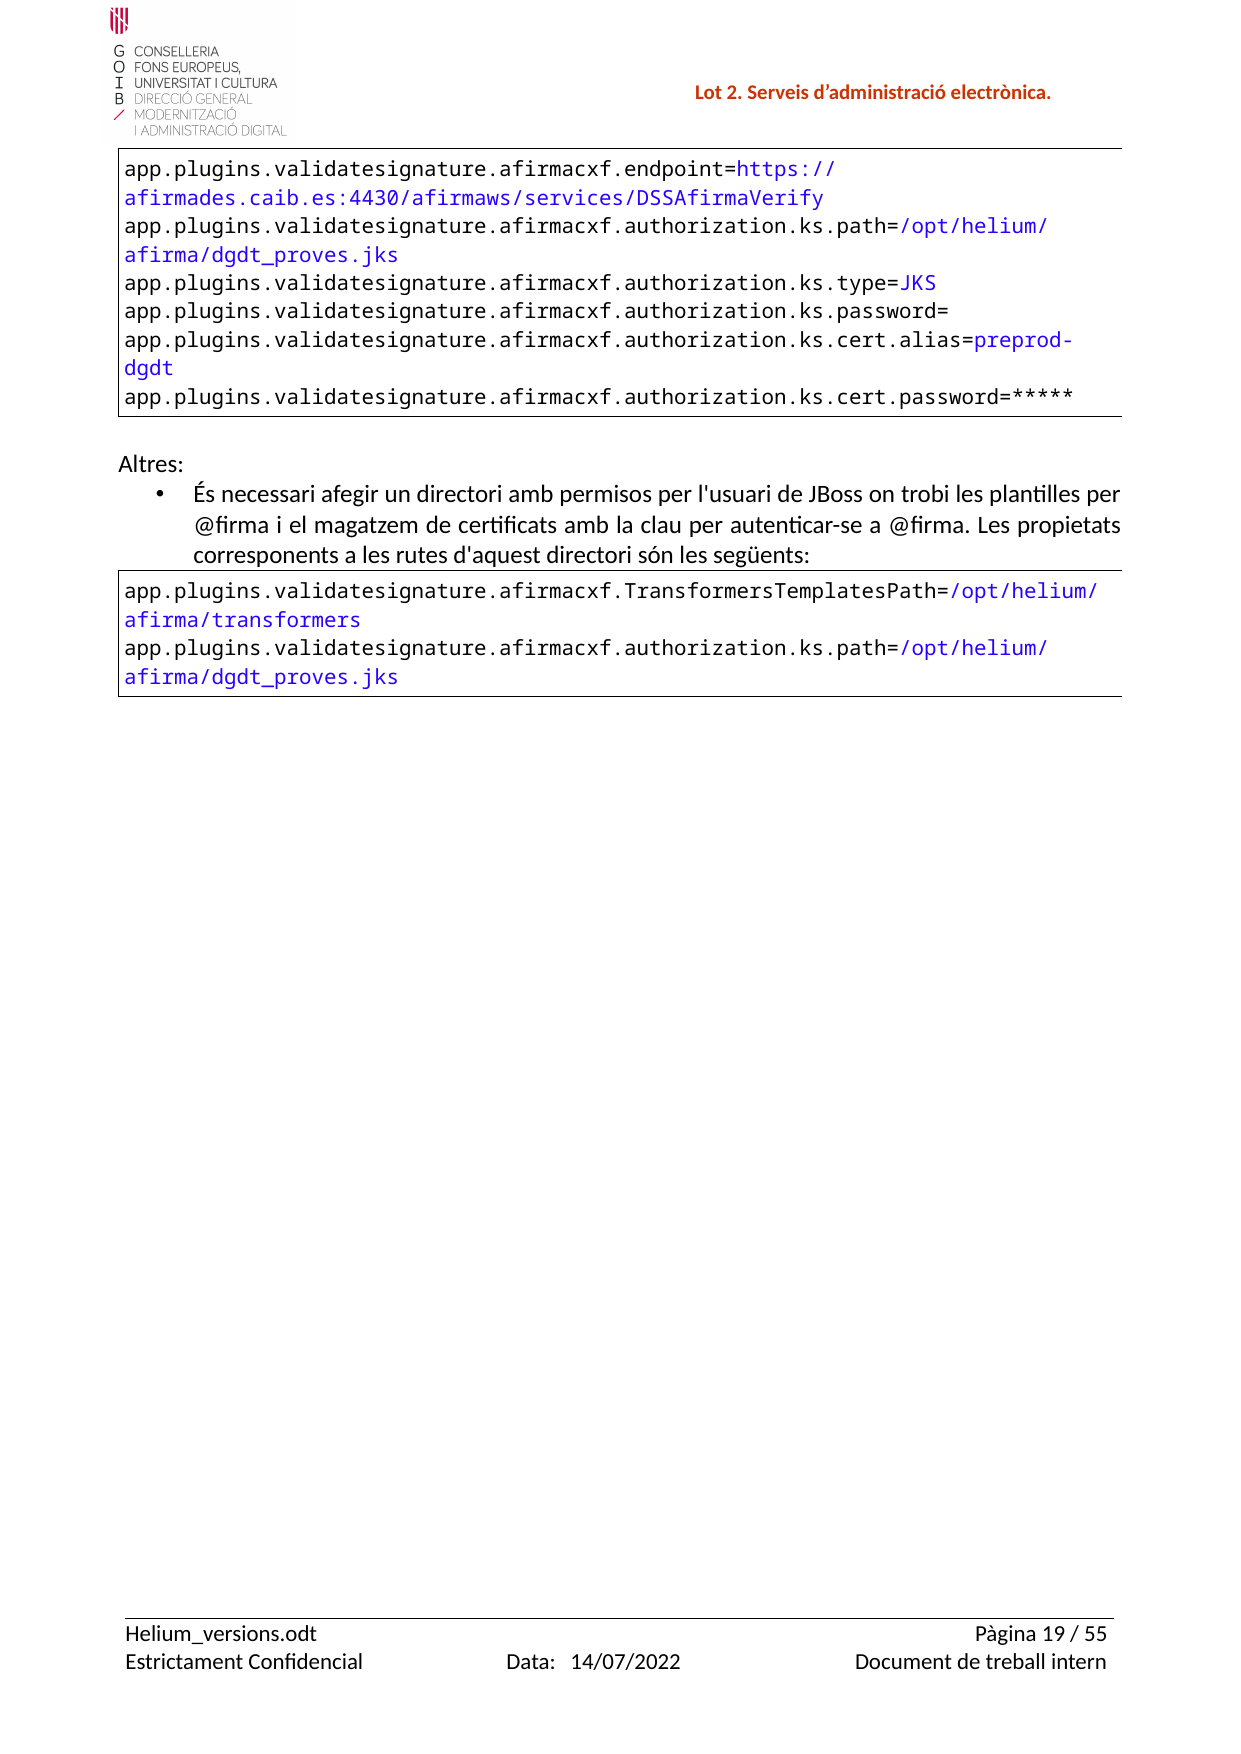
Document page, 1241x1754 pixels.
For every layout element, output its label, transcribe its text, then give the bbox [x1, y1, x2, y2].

text Altres: [118, 448, 1122, 478]
picture [100, 0, 297, 144]
table_header app.plugins.validatesignature.afirmacxf.endpoint=https://afirmades.caib.es:4430/afirmaws/services/DSSAfirmaVerify app.plugins.validatesignature.afirmacxf.authorization.ks.path=/opt/helium/afirma/dgdt_proves.jks app.plugins.validatesignature.afirmacxf.authorization.ks.type=JKS app.plugins.validatesignature.afirmacxf.authorization.ks.password= app.plugins.validatesignature.afirmacxf.authorization.ks.cert.alias=preprod-dgdt app.plugins.validatesignature.afirmacxf.authorization.ks.cert.password=***** [119, 149, 1122, 416]
table_header app.plugins.validatesignature.afirmacxf.TransformersTemplatesPath=/opt/helium/afirma/transformers app.plugins.validatesignature.afirmacxf.authorization.ks.path=/opt/helium/afirma/dgdt_proves.jks [119, 571, 1122, 696]
list És necessari afegir un directori amb permisos per l'usuari de JBoss on trobi les plantilles per @firma i el magatzem de certificats amb la clau per autenticar-se a @firma. Les propietats corresponents a les rutes d'aquest directori són les següents: [156, 478, 1122, 570]
